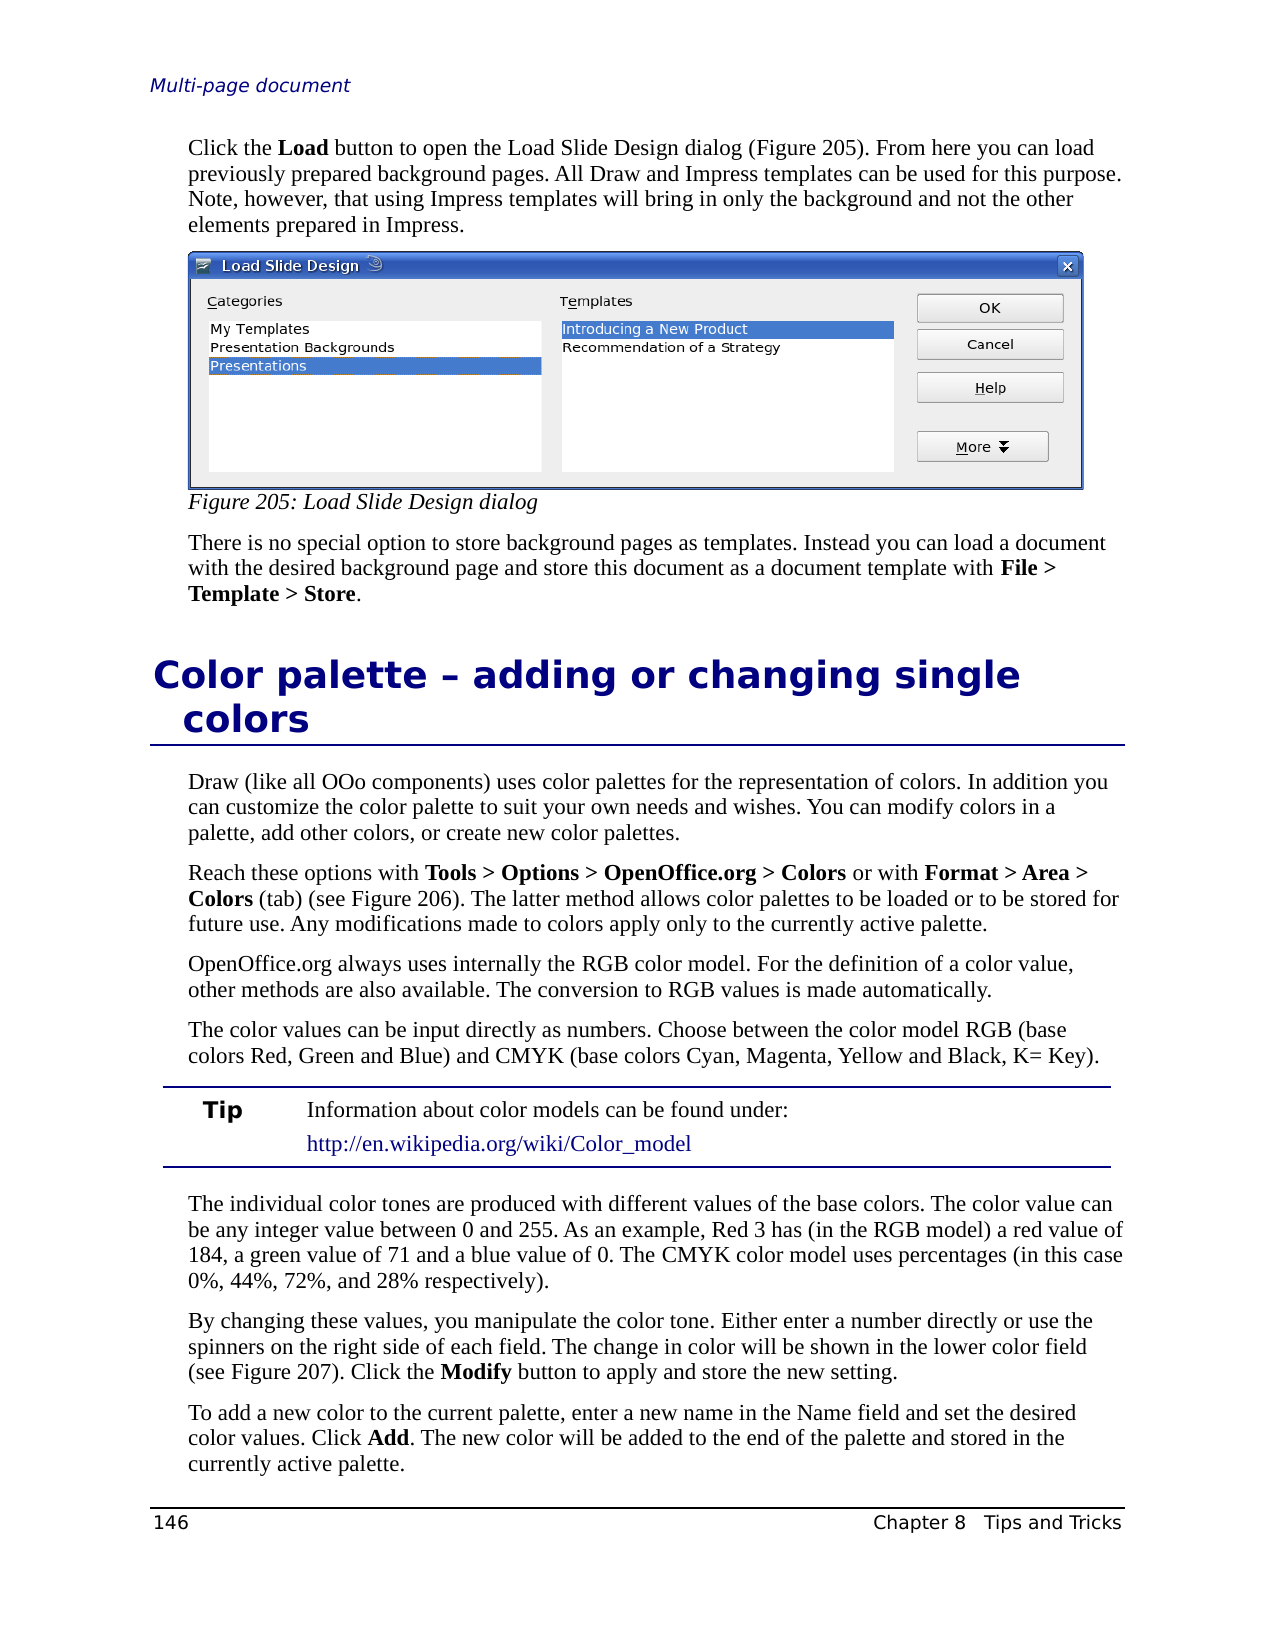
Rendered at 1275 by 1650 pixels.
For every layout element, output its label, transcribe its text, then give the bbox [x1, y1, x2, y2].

text Click the Load button to open the Load Slide Design dialog (Figure 205). From here you can load previously prepared background pages. All Draw and Impress templates can be used for this purpose. Note, however, that using Impress templates will bring in only the background and not the other elements prepared in Impress. [188, 135, 1125, 237]
text Figure 205: Load Slide Design dialog [188, 490, 1084, 515]
text By changing these values, you manipulate the color tone. Either enter a number directly or use the spinners on the right side of each field. The change in color will be shown in the lower color field (see Figure 207). Click the Modify button to apply and store the new setting. [188, 1308, 1125, 1385]
table_header Information about color models can be found under: http://en.wikipedia.org/wiki/Color_model [283, 1088, 1111, 1166]
text There is no special option to store background pages as templates. Instead you can load a document with the desired background page and store this document as a document template with File > Template > Store. [188, 530, 1125, 606]
subtitle Color palette – adding or changing single colors [150, 651, 1125, 744]
table_header Tip [163, 1088, 283, 1166]
text OpenOffice.org always uses internally the RGB color model. For the definition of a color value, other methods are also available. The conversion to RGB values is made automatically. [188, 951, 1125, 1002]
text Reach these options with Tools > Options > OpenOffice.org > Colors or with Format > Area > Colors (tab) (see Figure 206). The latter method allows color palettes to be loaded or to be stored for future use. Any modifications made to colors apply only to the currently active palette. [188, 860, 1125, 937]
picture [187, 251, 1084, 490]
text To add a new color to the current palette, enter a new name in the Name field and set the desired color values. Click Add. The new color will be added to the end of the palette and stored in the currently active palette. [188, 1399, 1125, 1476]
text The individual color tones are produced with different values of the base colors. The color value can be any integer value between 0 and 255. As an example, Red 3 has (in the RGB model) a red value of 184, a green value of 71 and a blue value of 0. The CMYK color model uses percentages (in this case 0%, 44%, 72%, and 28% respectively). [188, 1191, 1125, 1293]
text The color values can be input directly as numbers. Choose between the color model RGB (base colors Red, Green and Blue) and CMYK (base colors Cyan, Magenta, Yellow and Black, K= Key). [188, 1017, 1125, 1068]
text Draw (like all OOo components) uses color palettes for the representation of colors. In addition you can customize the color palette to suit your own needs and wishes. You can modify colors in a palette, add other colors, or create new color palettes. [188, 769, 1125, 845]
